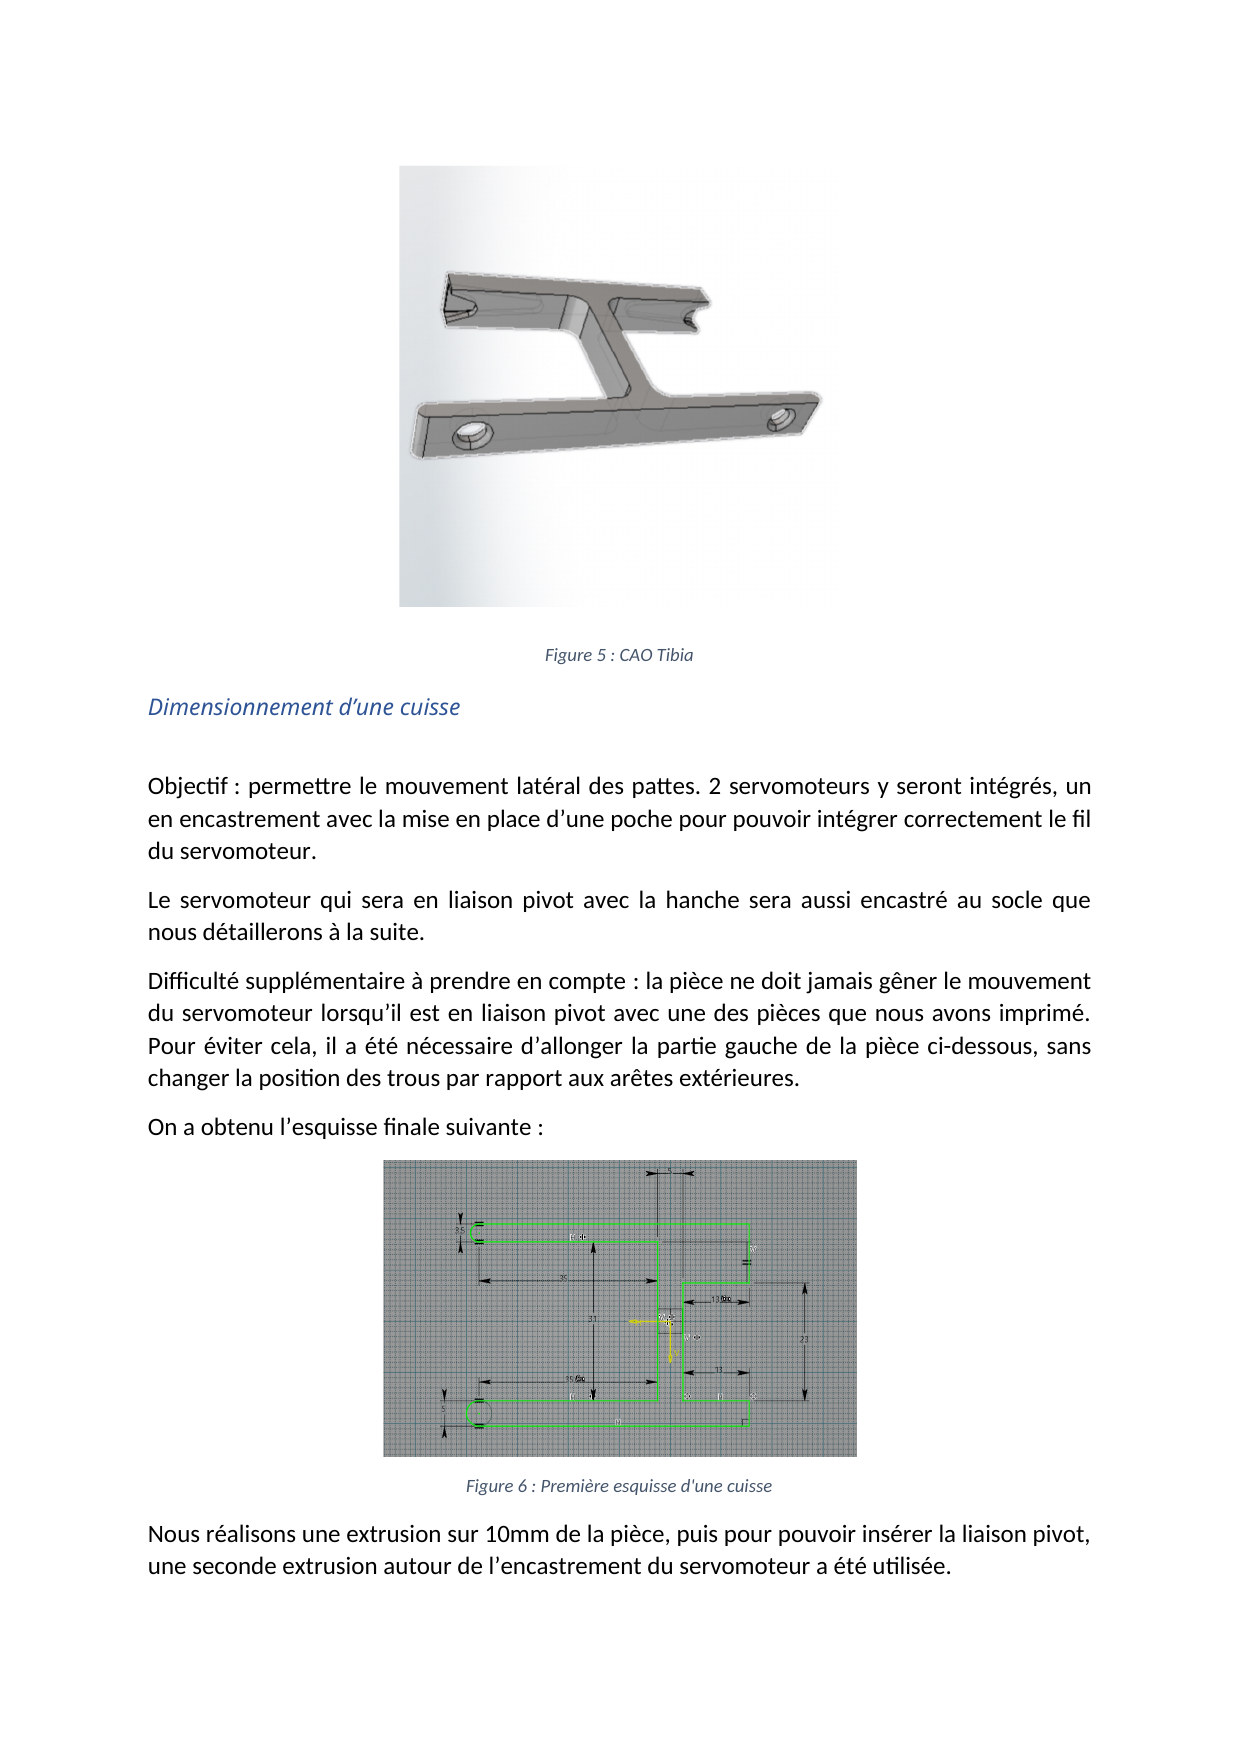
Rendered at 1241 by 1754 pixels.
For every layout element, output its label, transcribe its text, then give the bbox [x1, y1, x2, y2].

text Figure 6 : Première esquisse d'une cuisse [148, 1474, 1093, 1497]
picture [383, 1160, 857, 1457]
text Figure 5 : CAO Tibia [148, 643, 1093, 666]
text Difficulté supplémentaire à prendre en compte : la pièce ne doit jamais gêner le mouvement du servomoteur lorsqu’il est en liaison pivot avec une des pièces que nous avons imprimé. Pour éviter cela, il a été nécessaire d’allonger la partie gauche de la pièce ci-dessous, sans changer la position des trous par rapport aux arêtes extérieures. [148, 965, 1093, 1093]
text Objectif : permettre le mouvement latéral des pattes. 2 servomoteurs y seront intégrés, un en encastrement avec la mise en place d’une poche pour pouvoir intégrer correctement le fil du servomoteur. [148, 770, 1093, 866]
text On a obtenu l’esquisse finale suivante : [148, 1111, 1093, 1142]
subtitle Dimensionnement d’une cuisse [148, 691, 1093, 722]
text Nous réalisons une extrusion sur 10mm de la pièce, puis pour pouvoir insérer la liaison pivot, une seconde extrusion autour de l’encastrement du servomoteur a été utilisée. [148, 1518, 1093, 1581]
picture [399, 166, 842, 607]
text Le servomoteur qui sera en liaison pivot avec la hanche sera aussi encastré au socle que nous détaillerons à la suite. [148, 884, 1093, 947]
